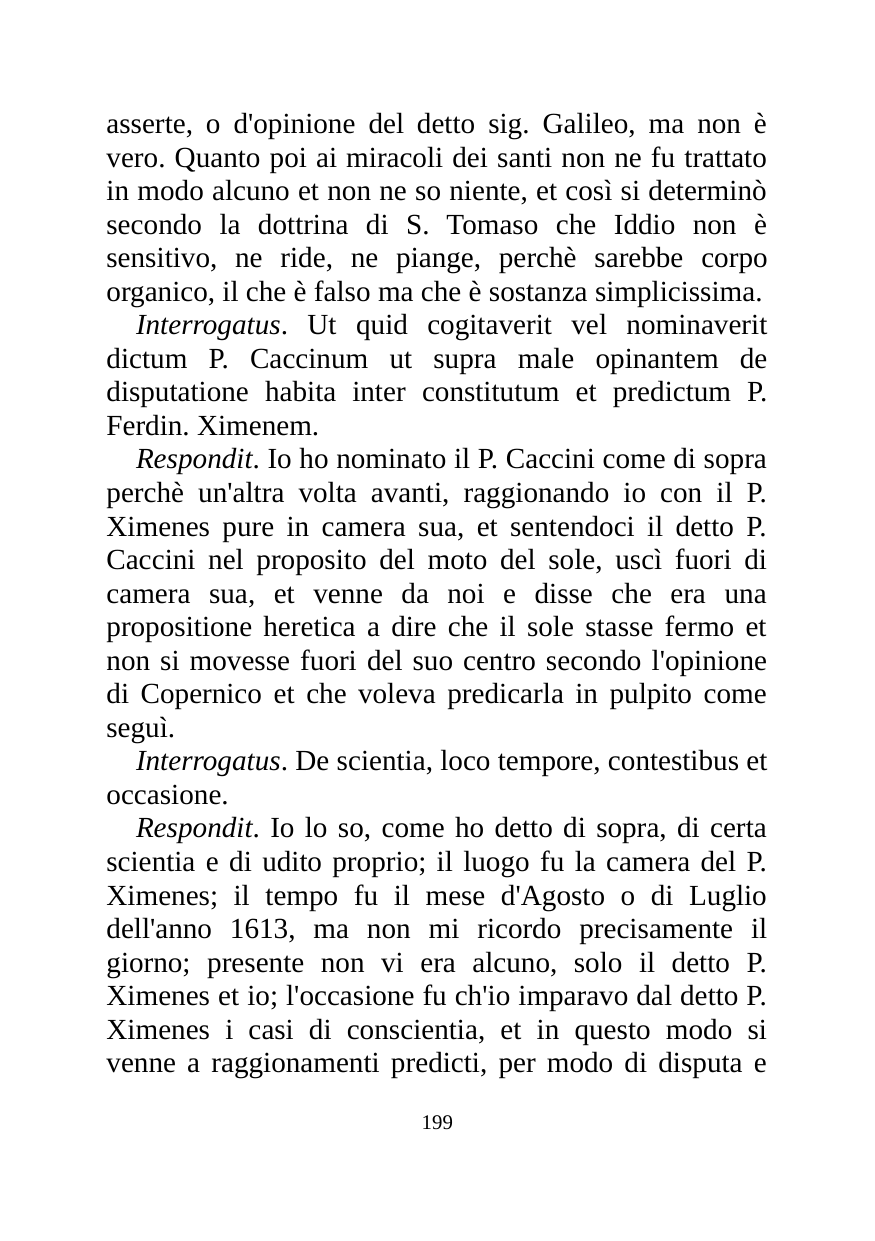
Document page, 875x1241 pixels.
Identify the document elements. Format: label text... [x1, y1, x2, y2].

text Respondit. Io lo so, come ho detto di sopra, di certa scientia e di udito proprio; il luogo fu la camera del P. Ximenes; il tempo fu il mese d'Agosto o di Luglio dell'anno 1613, ma non mi ricordo precisamente il giorno; presente non vi era alcuno, solo il detto P. Ximenes et io; l'occasione fu ch'io imparavo dal detto P. Ximenes i casi di conscientia, et in questo modo si venne a raggionamenti predicti, per modo di disputa e [106, 811, 768, 1079]
text asserte, o d'opinione del detto sig. Galileo, ma non è vero. Quanto poi ai miracoli dei santi non ne fu trattato in modo alcuno et non ne so niente, et così si determinò secondo la dottrina di S. Tomaso che Iddio non è sensitivo, ne ride, ne piange, perchè sarebbe corpo organico, il che è falso ma che è sostanza simplicissima. [106, 106, 768, 307]
text Respondit. Io ho nominato il P. Caccini come di sopra perchè un'altra volta avanti, raggionando io con il P. Ximenes pure in camera sua, et sentendoci il detto P. Caccini nel proposito del moto del sole, uscì fuori di camera sua, et venne da noi e disse che era una propositione heretica a dire che il sole stasse fermo et non si movesse fuori del suo centro secondo l'opinione di Copernico et che voleva predicarla in pulpito come seguì. [106, 442, 768, 743]
text Interrogatus. Ut quid cogitaverit vel nominaverit dictum P. Caccinum ut supra male opinantem de disputatione habita inter constitutum et predictum P. Ferdin. Ximenem. [106, 307, 768, 442]
text Interrogatus. De scientia, loco tempore, contestibus et occasione. [106, 743, 768, 811]
